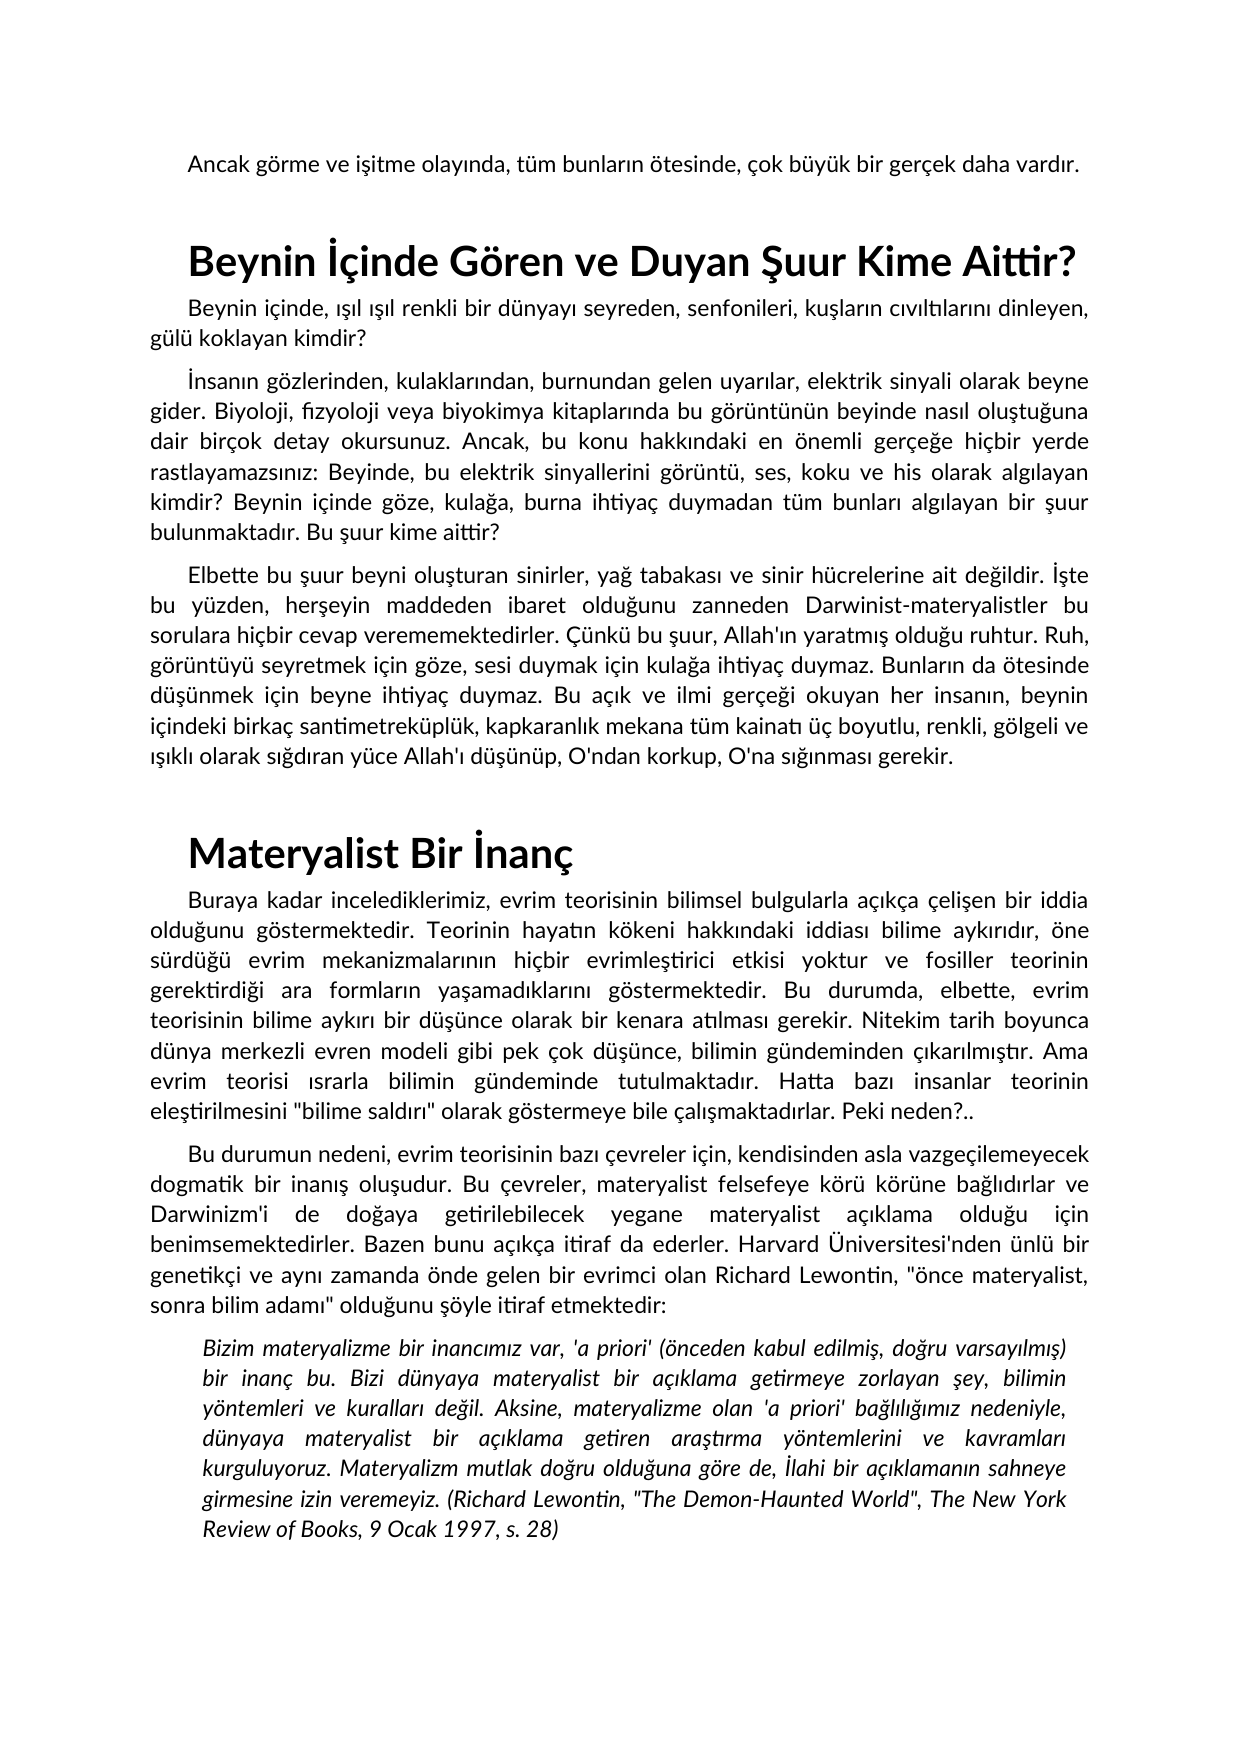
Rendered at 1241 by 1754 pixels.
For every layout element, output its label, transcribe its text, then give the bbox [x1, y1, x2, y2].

subtitle Materyalist Bir İnanç [187, 827, 1090, 877]
text Beynin içinde, ışıl ışıl renkli bir dünyayı seyreden, senfonileri, kuşların cıvıltılarını dinleyen, gülü koklayan kimdir? [150, 294, 1090, 351]
text Elbette bu şuur beyni oluşturan sinirler, yağ tabakası ve sinir hücrelerine ait değildir. İşte bu yüzden, herşeyin maddeden ibaret olduğunu zanneden Darwinist-materyalistler bu sorulara hiçbir cevap verememektedirler. Çünkü bu şuur, Allah'ın yaratmış olduğu ruhtur. Ruh, görüntüyü seyretmek için göze, sesi duymak için kulağa ihtiyaç duymaz. Bunların da ötesinde düşünmek için beyne ihtiyaç duymaz. Bu açık ve ilmi gerçeği okuyan her insanın, beynin içindeki birkaç santimetreküplük, kapkaranlık mekana tüm kainatı üç boyutlu, renkli, gölgeli ve ışıklı olarak sığdıran yüce Allah'ı düşünüp, O'ndan korkup, O'na sığınması gerekir. [150, 560, 1090, 769]
subtitle Beynin İçinde Gören ve Duyan Şuur Kime Aittir? [187, 235, 1090, 285]
text Buraya kadar incelediklerimiz, evrim teorisinin bilimsel bulgularla açıkça çelişen bir iddia olduğunu göstermektedir. Teorinin hayatın kökeni hakkındaki iddiası bilime aykırıdır, öne sürdüğü evrim mekanizmalarının hiçbir evrimleştirici etkisi yoktur ve fosiller teorinin gerektirdiği ara formların yaşamadıklarını göstermektedir. Bu durumda, elbette, evrim teorisinin bilime aykırı bir düşünce olarak bir kenara atılması gerekir. Nitekim tarih boyunca dünya merkezli evren modeli gibi pek çok düşünce, bilimin gündeminden çıkarılmıştır. Ama evrim teorisi ısrarla bilimin gündeminde tutulmaktadır. Hatta bazı insanlar teorinin eleştirilmesini "bilime saldırı" olarak göstermeye bile çalışmaktadırlar. Peki neden?.. [150, 885, 1090, 1124]
text İnsanın gözlerinden, kulaklarından, burnundan gelen uyarılar, elektrik sinyali olarak beyne gider. Biyoloji, fizyoloji veya biyokimya kitaplarında bu görüntünün beyinde nasıl oluştuğuna dair birçok detay okursunuz. Ancak, bu konu hakkındaki en önemli gerçeğe hiçbir yerde rastlayamazsınız: Beyinde, bu elektrik sinyallerini görüntü, ses, koku ve his olarak algılayan kimdir? Beynin içinde göze, kulağa, burna ihtiyaç duymadan tüm bunları algılayan bir şuur bulunmaktadır. Bu şuur kime aittir? [150, 367, 1090, 545]
text Ancak görme ve işitme olayında, tüm bunların ötesinde, çok büyük bir gerçek daha vardır. [150, 150, 1090, 177]
text Bizim materyalizme bir inancımız var, 'a priori' (önceden kabul edilmiş, doğru varsayılmış) bir inanç bu. Bizi dünyaya materyalist bir açıklama getirmeye zorlayan şey, bilimin yöntemleri ve kuralları değil. Aksine, materyalizme olan 'a priori' bağlılığımız nedeniyle, dünyaya materyalist bir açıklama getiren araştırma yöntemlerini ve kavramları kurguluyoruz. Materyalizm mutlak doğru olduğuna göre de, İlahi bir açıklamanın sahneye girmesine izin veremeyiz. (Richard Lewontin, "The Demon-Haunted World", The New York Review of Books, 9 Ocak 1997, s. 28) [202, 1333, 1068, 1542]
text Bu durumun nedeni, evrim teorisinin bazı çevreler için, kendisinden asla vazgeçilemeyecek dogmatik bir inanış oluşudur. Bu çevreler, materyalist felsefeye körü körüne bağlıdırlar ve Darwinizm'i de doğaya getirilebilecek yegane materyalist açıklama olduğu için benimsemektedirler. Bazen bunu açıkça itiraf da ederler. Harvard Üniversitesi'nden ünlü bir genetikçi ve aynı zamanda önde gelen bir evrimci olan Richard Lewontin, "önce materyalist, sonra bilim adamı" olduğunu şöyle itiraf etmektedir: [150, 1139, 1090, 1318]
